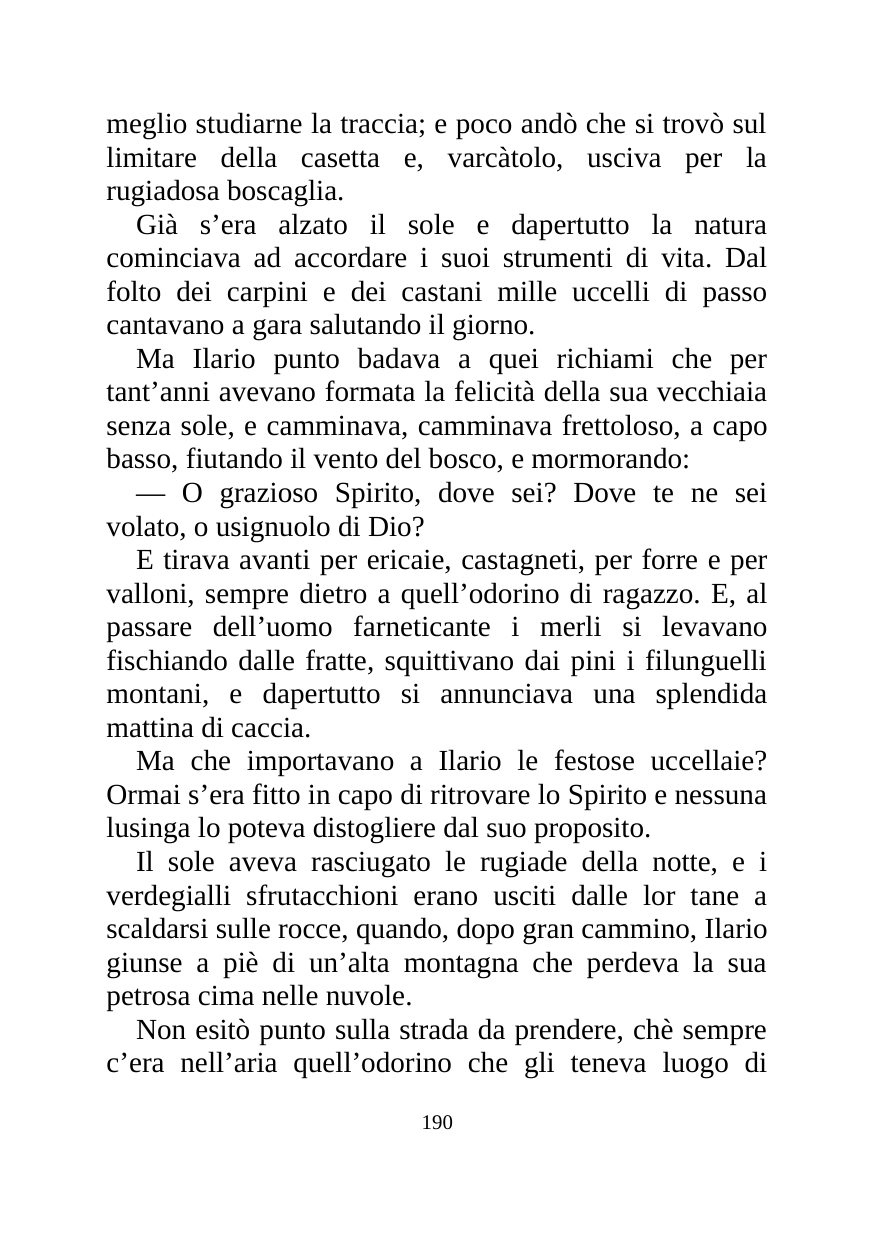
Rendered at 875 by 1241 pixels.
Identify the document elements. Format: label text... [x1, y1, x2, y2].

text Non esitò punto sulla strada da prendere, chè sempre c’era nell’aria quell’odorino che gli teneva luogo di [106, 1012, 768, 1079]
text Già s’era alzato il sole e dapertutto la natura cominciava ad accordare i suoi strumenti di vita. Dal folto dei carpini e dei castani mille uccelli di passo cantavano a gara salutando il giorno. [106, 207, 768, 341]
text Ma che importavano a Ilario le festose uccellaie? Ormai s’era fitto in capo di ritrovare lo Spirito e nessuna lusinga lo poteva distogliere dal suo proposito. [106, 743, 768, 844]
text meglio studiarne la traccia; e poco andò che si trovò sul limitare della casetta e, varcàtolo, usciva per la rugiadosa boscaglia. [106, 106, 768, 207]
text Ma Ilario punto badava a quei richiami che per tant’anni avevano formata la felicità della sua vecchiaia senza sole, e camminava, camminava frettoloso, a capo basso, fiutando il vento del bosco, e mormorando: [106, 341, 768, 475]
text — O grazioso Spirito, dove sei? Dove te ne sei volato, o usignuolo di Dio? [106, 475, 768, 542]
text E tirava avanti per ericaie, castagneti, per forre e per valloni, sempre dietro a quell’odorino di ragazzo. E, al passare dell’uomo farneticante i merli si levavano fischiando dalle fratte, squittivano dai pini i filunguelli montani, e dapertutto si annunciava una splendida mattina di caccia. [106, 542, 768, 743]
text Il sole aveva rasciugato le rugiade della notte, e i verdegialli sfrutacchioni erano usciti dalle lor tane a scaldarsi sulle rocce, quando, dopo gran cammino, Ilario giunse a piè di un’alta montagna che perdeva la sua petrosa cima nelle nuvole. [106, 844, 768, 1012]
